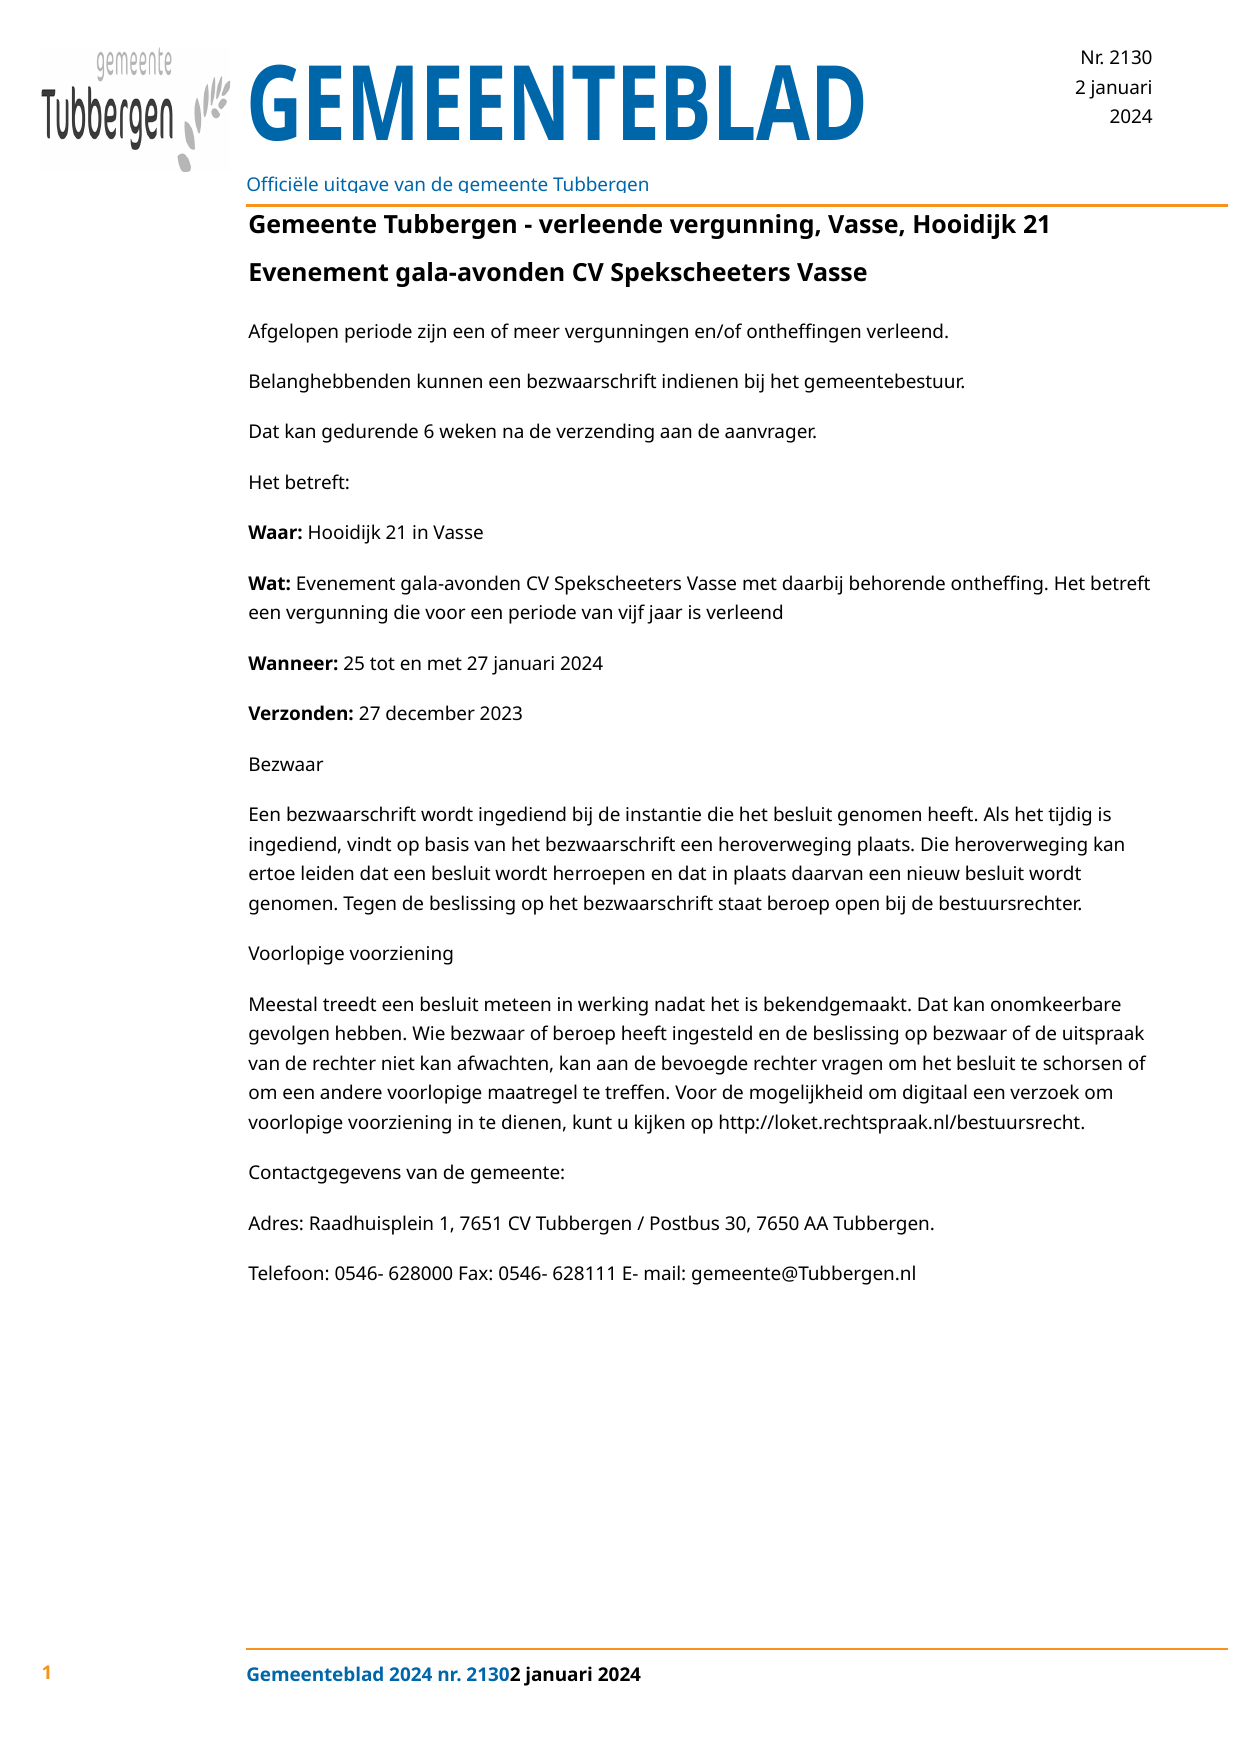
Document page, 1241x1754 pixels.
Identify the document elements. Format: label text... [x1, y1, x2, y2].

text Een bezwaarschrift wordt ingediend bij de instantie die het besluit genomen heeft. Als het tijdig is ingediend, vindt op basis van het bezwaarschrift een heroverweging plaats. Die heroverweging kan ertoe leiden dat een besluit wordt herroepen en dat in plaats daarvan een nieuw besluit wordt genomen. Tegen de beslissing op het bezwaarschrift staat beroep open bij de bestuursrechter. [248, 801, 1152, 916]
text Voorlopige voorziening [248, 940, 1152, 966]
text Bezwaar [248, 751, 1152, 777]
text Wanneer: 25 tot en met 27 januari 2024 [248, 650, 1152, 676]
text Belanghebbenden kunnen een bezwaarschrift indienen bij het gemeentebestuur. [248, 368, 1152, 394]
text Gemeente Tubbergen - verleende vergunning, Vasse, Hooidijk 21 Evenement gala-avonden CV Spekscheeters Vasse [248, 207, 1152, 288]
text Afgelopen periode zijn een of meer vergunningen en/of ontheffingen verleend. [248, 318, 1152, 344]
text Het betreft: [248, 469, 1152, 495]
picture [41, 47, 231, 172]
text Contactgegevens van de gemeente: [248, 1159, 1152, 1185]
text Verzonden: 27 december 2023 [248, 700, 1152, 726]
text Wat: Evenement gala-avonden CV Spekscheeters Vasse met daarbij behorende ontheffing. Het betreft een vergunning die voor een periode van vijf jaar is verleend [248, 570, 1152, 625]
text Meestal treedt een besluit meteen in werking nadat het is bekendgemaakt. Dat kan onomkeerbare gevolgen hebben. Wie bezwaar of beroep heeft ingesteld en de beslissing op bezwaar of de uitspraak van de rechter niet kan afwachten, kan aan de bevoegde rechter vragen om het besluit te schorsen of om een andere voorlopige maatregel te treffen. Voor de mogelijkheid om digitaal een verzoek om voorlopige voorziening in te dienen, kunt u kijken op http://loket.rechtspraak.nl/bestuursrecht. [248, 991, 1152, 1135]
text Telefoon: 0546- 628000 Fax: 0546- 628111 E- mail: gemeente@Tubbergen.nl [248, 1260, 1152, 1286]
text Adres: Raadhuisplein 1, 7651 CV Tubbergen / Postbus 30, 7650 AA Tubbergen. [248, 1210, 1152, 1236]
text Dat kan gedurende 6 weken na de verzending aan de aanvrager. [248, 419, 1152, 444]
text Waar: Hooidijk 21 in Vasse [248, 519, 1152, 545]
